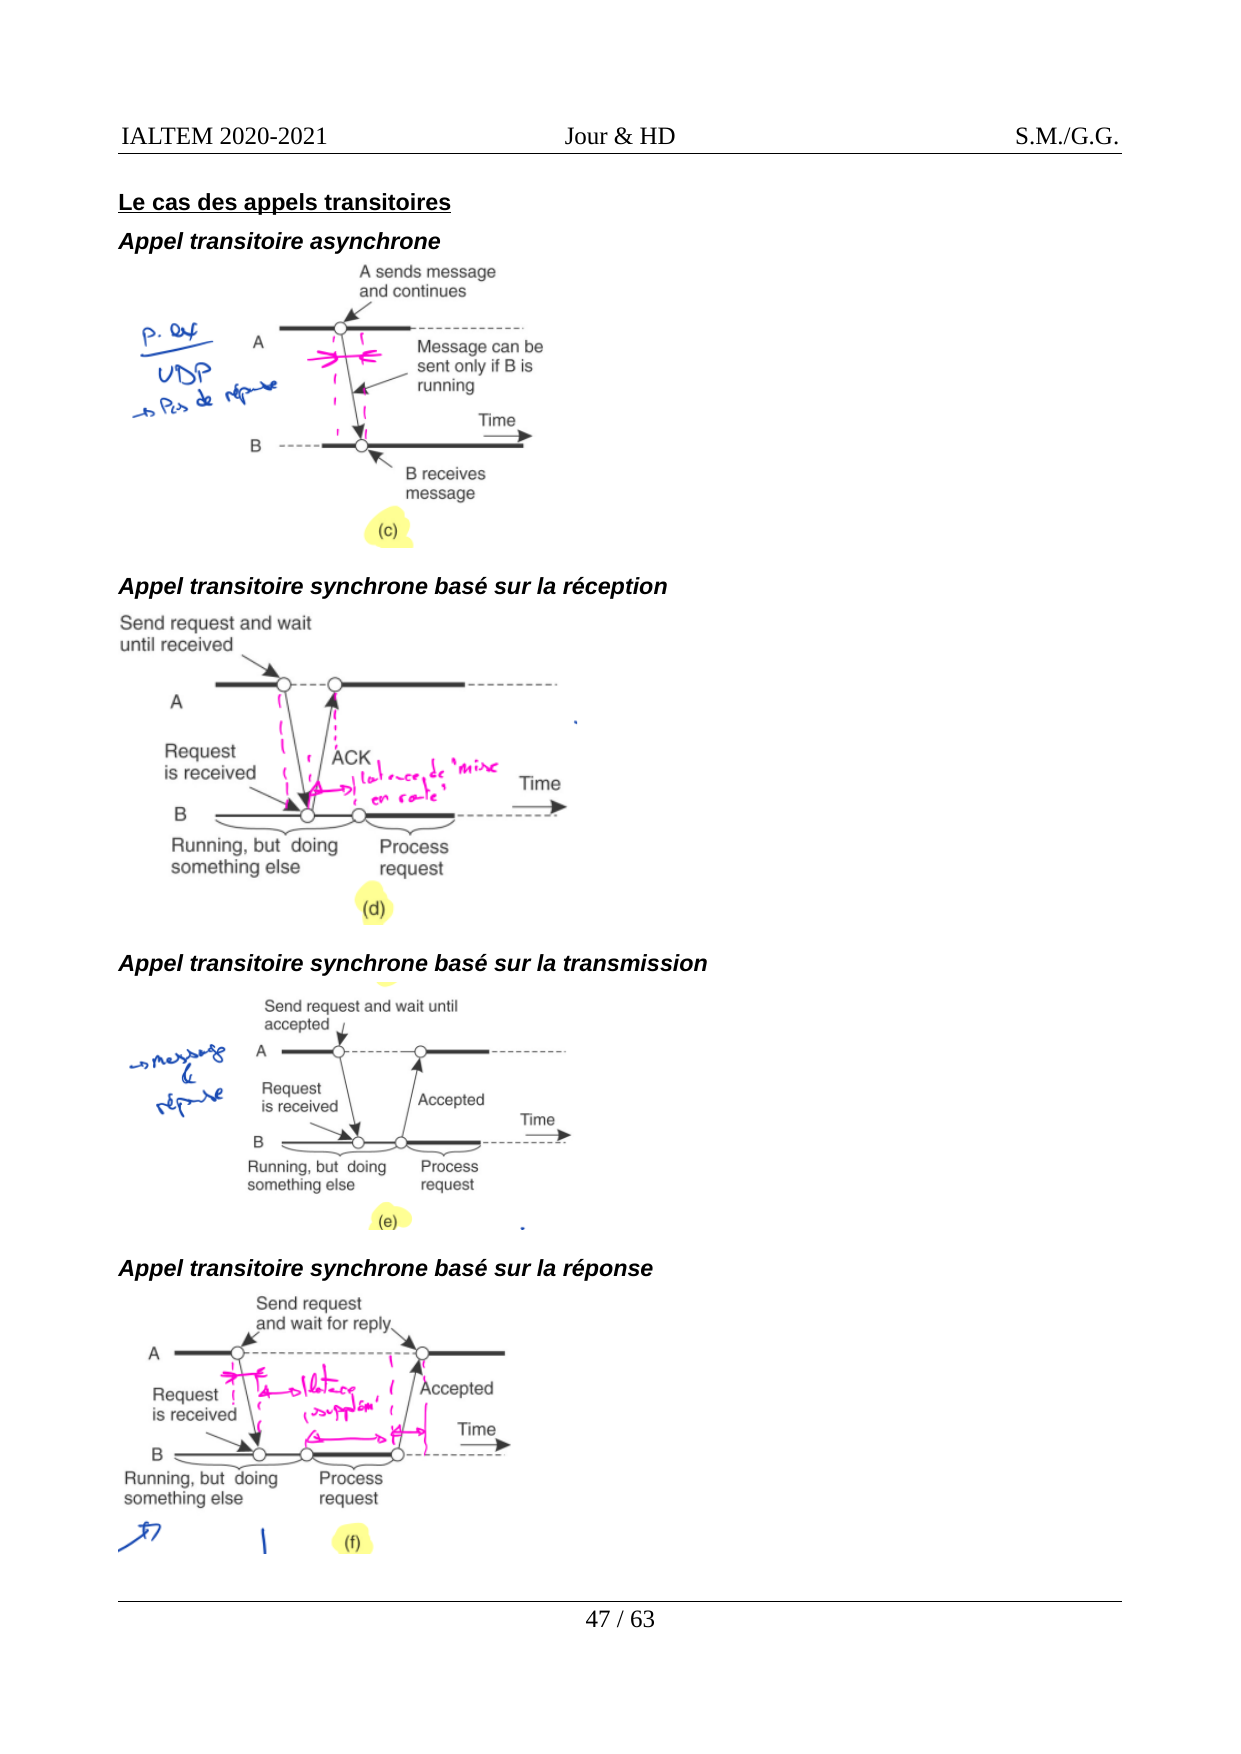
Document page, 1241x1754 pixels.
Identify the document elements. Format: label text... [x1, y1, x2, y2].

subtitle Appel transitoire synchrone basé sur la réception [118, 572, 1122, 599]
picture [118, 1287, 512, 1554]
subtitle Le cas des appels transitoires [118, 188, 1122, 215]
picture [118, 605, 578, 925]
subtitle Appel transitoire asynchrone [118, 228, 1122, 254]
subtitle Appel transitoire synchrone basé sur la transmission [118, 950, 1122, 976]
picture [118, 260, 553, 548]
picture [118, 982, 577, 1230]
subtitle Appel transitoire synchrone basé sur la réponse [118, 1255, 1122, 1282]
